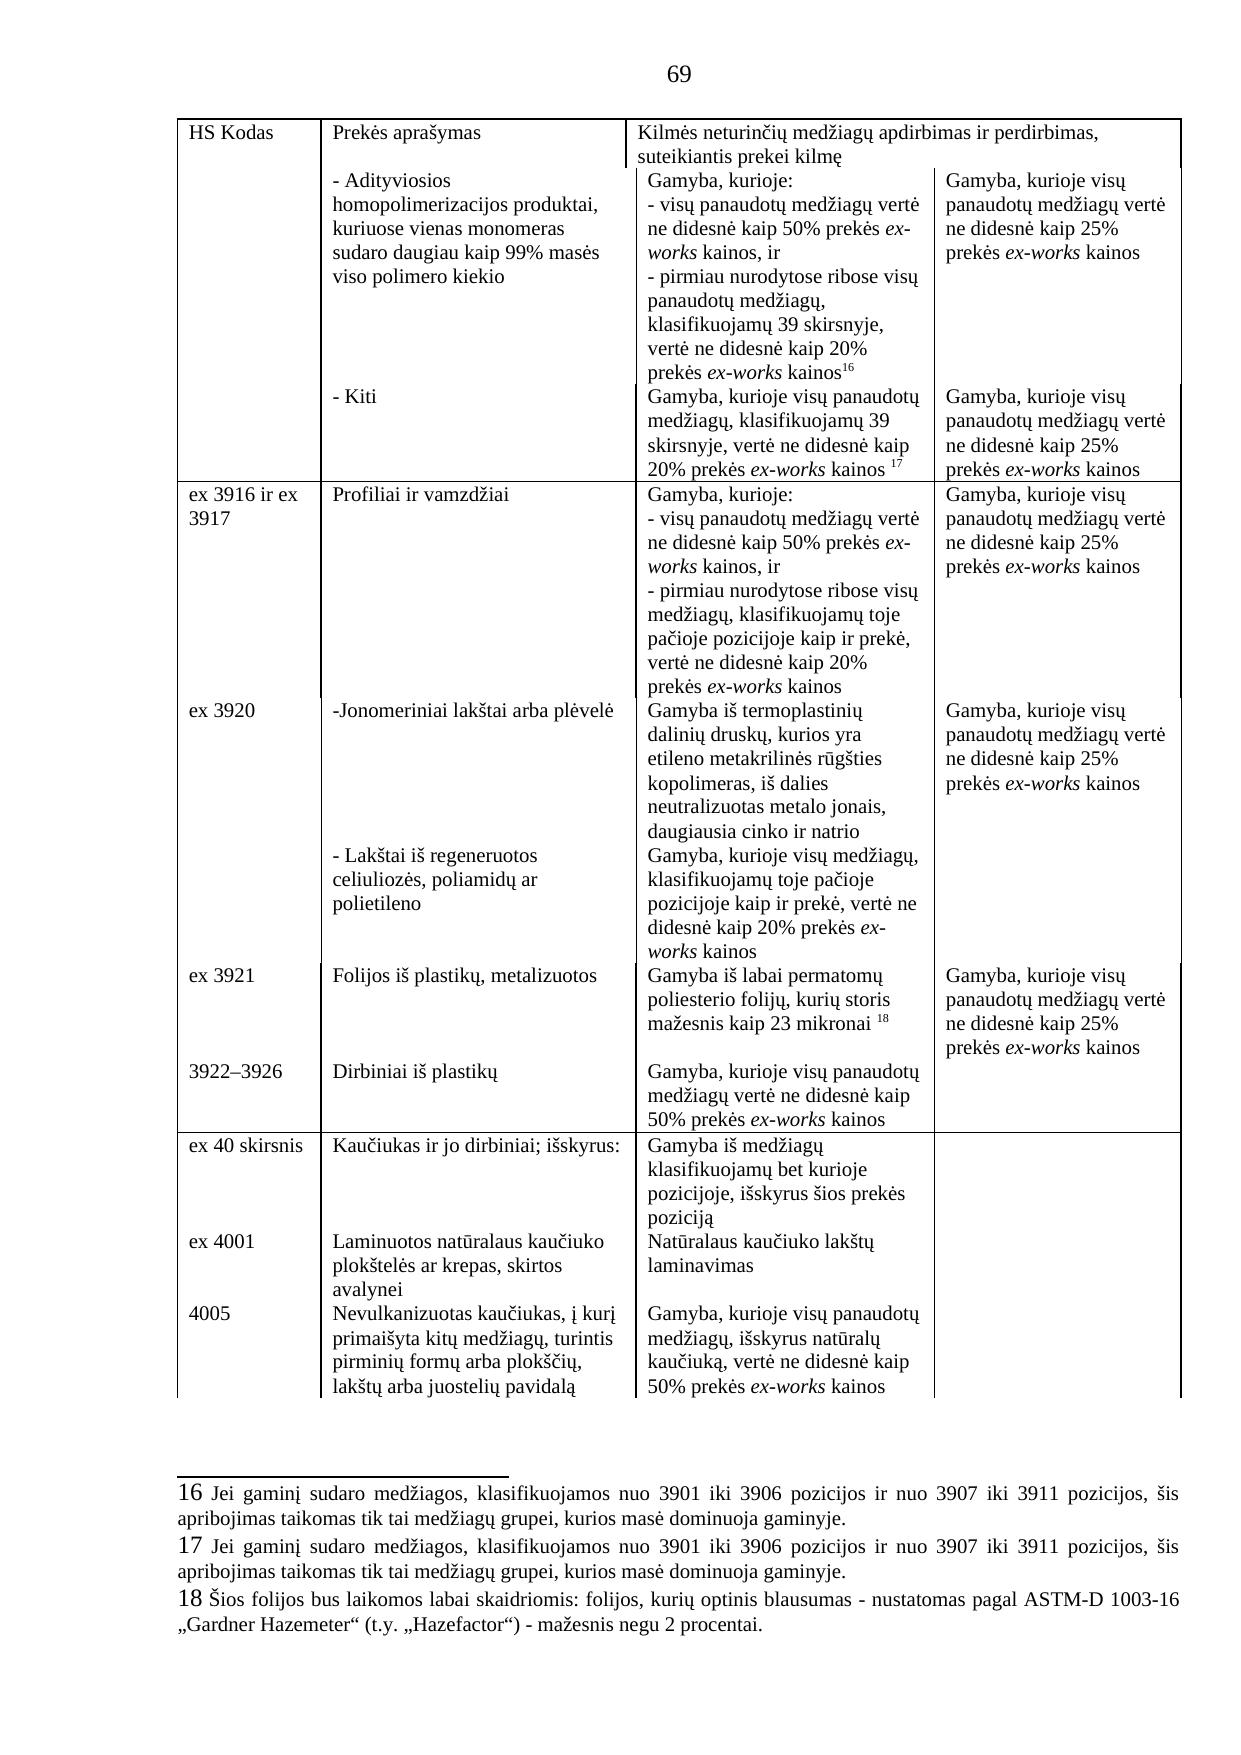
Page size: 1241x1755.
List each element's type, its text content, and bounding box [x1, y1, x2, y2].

table_cell ex 3921 [178, 963, 320, 1059]
table_cell Gamyba, kurioje: - visų panaudotų medžiagų vertė ne didesnė kaip 50% prekės ex-works kainos, ir - pirmiau nurodytose ribose visų medžiagų, klasifikuojamų toje pačioje pozicijoje kaip ir prekė, vertė ne didesnė kaip 20% prekės ex-works kainos [637, 482, 934, 698]
table_cell Gamyba, kurioje visų panaudotų medžiagų vertė ne didesnė kaip 25% prekės ex-works kainos [935, 168, 1181, 384]
table_cell ex 4001 [178, 1229, 320, 1301]
table_cell [935, 1229, 1180, 1301]
table_cell Gamyba iš medžiagų klasifikuojamų bet kurioje pozicijoje, išskyrus šios prekės poziciją [637, 1133, 934, 1229]
table_header HS Kodas [178, 120, 320, 168]
table_cell ex 3920 [178, 698, 321, 843]
table_cell [935, 1301, 1180, 1398]
table_cell Gamyba iš labai permatomų poliesterio folijų, kurių storis mažesnis kaip 23 mikronai [637, 963, 934, 1059]
table_cell -Jonomeriniai lakštai arba plėvelė [322, 698, 636, 843]
table_cell 4005 [178, 1301, 320, 1398]
table_cell [935, 1059, 1180, 1131]
table_cell Natūralaus kaučiuko lakštų laminavimas [637, 1229, 934, 1301]
table_cell Gamyba, kurioje: - visų panaudotų medžiagų vertė ne didesnė kaip 50% prekės ex-works kainos, ir - pirmiau nurodytose ribose visų panaudotų medžiagų, klasifikuojamų 39 skirsnyje, vertė ne didesnė kaip 20% prekės ex-works kainos [637, 168, 934, 384]
table_cell Gamyba, kurioje visų panaudotų medžiagų vertė ne didesnė kaip 25% prekės ex-works kainos [935, 384, 1180, 481]
table_cell [935, 843, 1181, 963]
table_cell - Kiti [322, 384, 635, 481]
table_cell Dirbiniai iš plastikų [322, 1059, 635, 1131]
table_cell Kaučiukas ir jo dirbiniai; išskyrus: [322, 1133, 635, 1229]
table_cell Profiliai ir vamzdžiai [322, 482, 635, 698]
table_cell - Lakštai iš regeneruotos celiuliozės, poliamidų ar polietileno [322, 843, 636, 963]
table_cell [178, 168, 320, 384]
table_header Prekės aprašymas [322, 120, 625, 168]
table_cell - Adityviosios homopolimerizacijos produktai, kuriuose vienas monomeras sudaro daugiau kaip 99% masės viso polimero kiekio [322, 168, 636, 384]
table_cell Gamyba, kurioje visų panaudotų medžiagų, išskyrus natūralų kaučiuką, vertė ne didesnė kaip 50% prekės ex-works kainos [637, 1301, 934, 1398]
table_cell Gamyba, kurioje visų panaudotų medžiagų vertė ne didesnė kaip 25% prekės ex-works kainos [935, 482, 1180, 698]
table_cell ex 3916 ir ex 3917 [178, 482, 320, 698]
table_cell Gamyba iš termoplastinių dalinių druskų, kurios yra etileno metakrilinės rūgšties kopolimeras, iš dalies neutralizuotas metalo jonais, daugiausia cinko ir natrio [637, 698, 934, 843]
table_cell ex 40 skirsnis [178, 1133, 320, 1229]
table_cell [178, 843, 321, 963]
table_header Kilmės neturinčių medžiagų apdirbimas ir perdirbimas, suteikiantis prekei kilmę [627, 120, 1180, 168]
table_cell [935, 1133, 1180, 1229]
table_cell Nevulkanizuotas kaučiukas, į kurį primaišyta kitų medžiagų, turintis pirminių formų arba plokščių, lakštų arba juostelių pavidalą [322, 1301, 635, 1398]
table_cell Gamyba, kurioje visų panaudotų medžiagų vertė ne didesnė kaip 25% prekės ex-works kainos [935, 963, 1180, 1059]
table_cell Folijos iš plastikų, metalizuotos [322, 963, 635, 1059]
table_cell 3922–3926 [178, 1059, 320, 1131]
table_cell [178, 384, 320, 481]
table_cell Gamyba, kurioje visų panaudotų medžiagų vertė ne didesnė kaip 50% prekės ex-works kainos [637, 1059, 934, 1131]
table_cell Gamyba, kurioje visų medžiagų, klasifikuojamų toje pačioje pozicijoje kaip ir prekė, vertė ne didesnė kaip 20% prekės ex-works kainos [637, 843, 934, 963]
table_cell Gamyba, kurioje visų panaudotų medžiagų, klasifikuojamų 39 skirsnyje, vertė ne didesnė kaip 20% prekės ex-works kainos [637, 384, 934, 481]
table_cell Gamyba, kurioje visų panaudotų medžiagų vertė ne didesnė kaip 25% prekės ex-works kainos [935, 698, 1181, 843]
table_cell Laminuotos natūralaus kaučiuko plokštelės ar krepas, skirtos avalynei [322, 1229, 635, 1301]
